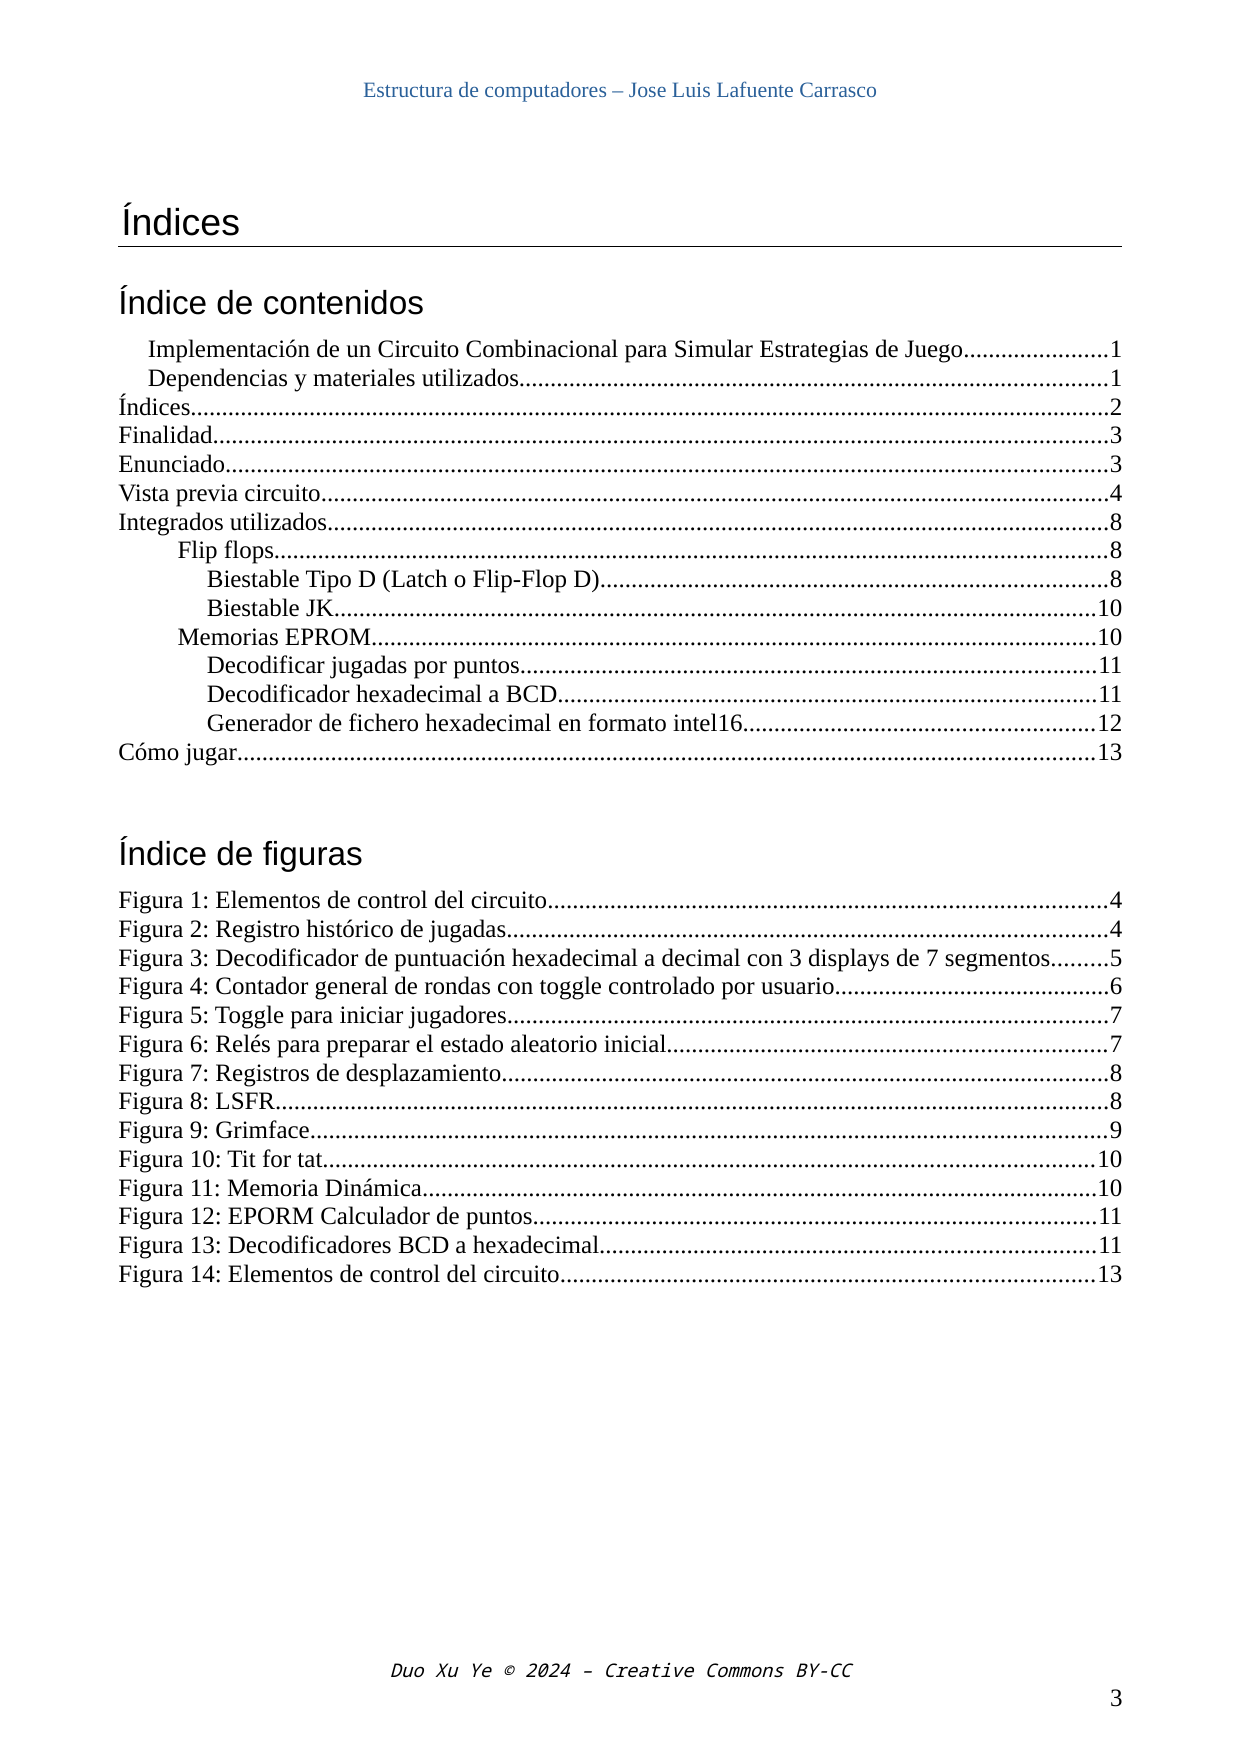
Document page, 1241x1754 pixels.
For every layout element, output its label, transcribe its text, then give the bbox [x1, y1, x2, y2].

text Enunciado 3 [118, 449, 1122, 478]
text Flip flops 8 [177, 536, 1122, 564]
text Figura 5: Toggle para iniciar jugadores 7 [118, 1000, 1122, 1029]
subtitle Índices [118, 197, 1122, 246]
text Biestable JK 10 [207, 593, 1122, 622]
text Figura 14: Elementos de control del circuito 13 [118, 1259, 1122, 1288]
text Finalidad 3 [118, 421, 1122, 449]
text Figura 4: Contador general de rondas con toggle controlado por usuario 6 [118, 971, 1122, 1000]
text Biestable Tipo D (Latch o Flip-Flop D) 8 [207, 564, 1122, 593]
text Dependencias y materiales utilizados 1 [148, 363, 1122, 392]
text Figura 3: Decodificador de puntuación hexadecimal a decimal con 3 displays de 7 segmentos 5 [118, 943, 1122, 971]
text Decodificador hexadecimal a BCD 11 [207, 679, 1122, 708]
text Figura 7: Registros de desplazamiento 8 [118, 1058, 1122, 1086]
text Figura 11: Memoria Dinámica 10 [118, 1173, 1122, 1201]
text Figura 1: Elementos de control del circuito 4 [118, 885, 1122, 914]
text Figura 8: LSFR 8 [118, 1086, 1122, 1115]
text Figura 6: Relés para preparar el estado aleatorio inicial 7 [118, 1029, 1122, 1058]
text Vista previa circuito 4 [118, 478, 1122, 507]
text Índices 2 [118, 392, 1122, 421]
text Implementación de un Circuito Combinacional para Simular Estrategias de Juego 1 [148, 334, 1122, 363]
text Figura 2: Registro histórico de jugadas 4 [118, 914, 1122, 943]
text Figura 13: Decodificadores BCD a hexadecimal 11 [118, 1230, 1122, 1259]
text Memorias EPROM 10 [177, 622, 1122, 651]
text Figura 12: EPORM Calculador de puntos 11 [118, 1201, 1122, 1230]
subtitle Índice de figuras [118, 834, 1122, 873]
subtitle Índice de contenidos [118, 283, 1122, 322]
text Decodificar jugadas por puntos 11 [207, 651, 1122, 679]
text Generador de fichero hexadecimal en formato intel16 12 [207, 708, 1122, 737]
text Figura 9: Grimface 9 [118, 1115, 1122, 1144]
text Integrados utilizados 8 [118, 507, 1122, 536]
text Cómo jugar 13 [118, 737, 1122, 766]
text Figura 10: Tit for tat 10 [118, 1144, 1122, 1173]
